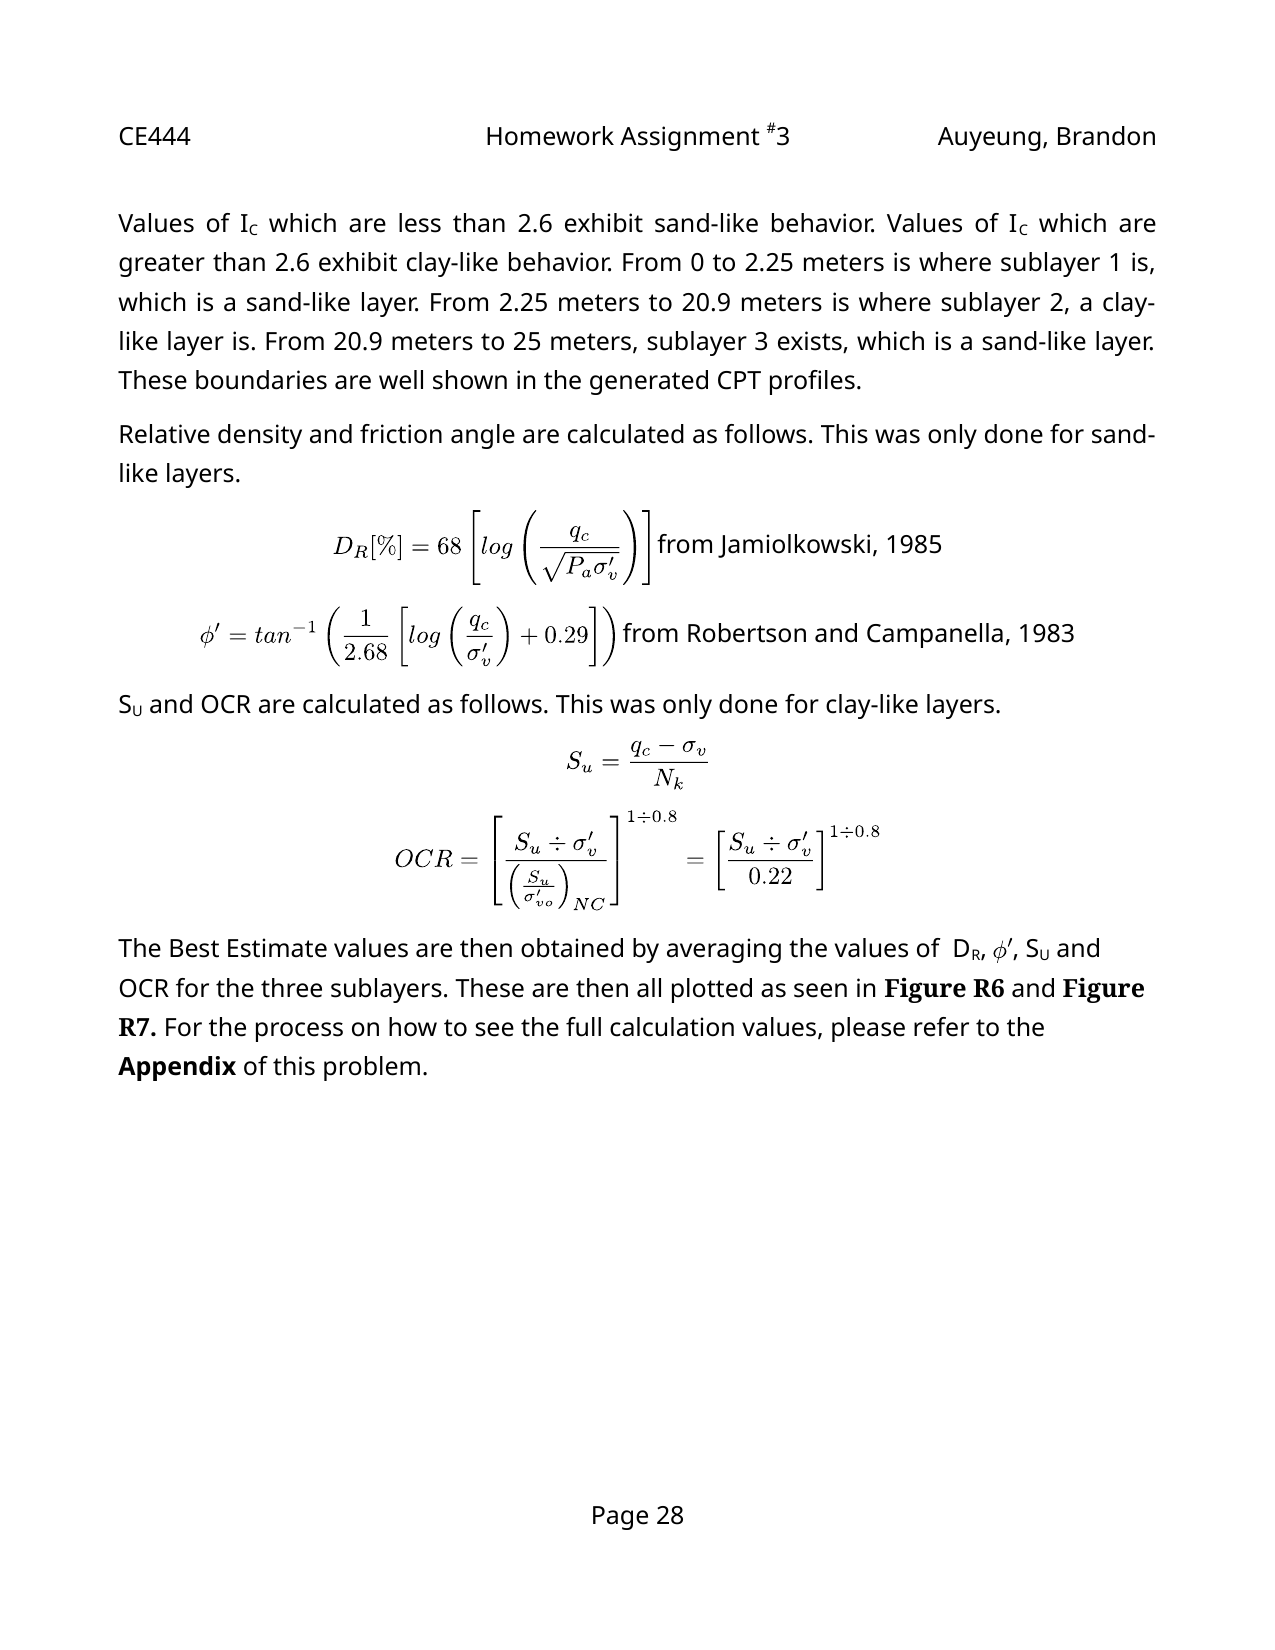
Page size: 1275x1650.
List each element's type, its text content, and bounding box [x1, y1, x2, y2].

text Values of IC which are less than 2.6 exhibit sand-like behavior. Values of IC which are greater than 2.6 exhibit clay-like behavior. From 0 to 2.25 meters is where sublayer 1 is, which is a sand-like layer. From 2.25 meters to 20.9 meters is where sublayer 2, a clay-like layer is. From 20.9 meters to 25 meters, sublayer 3 exists, which is a sand-like layer. These boundaries are well shown in the generated CPT profiles. [118, 206, 1157, 397]
text Relative density and friction angle are calculated as follows. This was only done for sand-like layers. [118, 416, 1157, 489]
text The Best Estimate values are then obtained by averaging the values of DR, , SU and OCR for the three sublayers. These are then all plotted as seen in Figure R6 and Figure R7. For the process on how to see the full calculation values, please refer to the Appendix of this problem. [118, 931, 1157, 1083]
text SU and OCR are calculated as follows. This was only done for clay-like layers. [118, 687, 1157, 721]
text [118, 606, 338, 667]
text from Robertson and Campanella, 1983 [604, 606, 1157, 667]
text from Jamiolkowski, 1985 [118, 509, 1157, 586]
